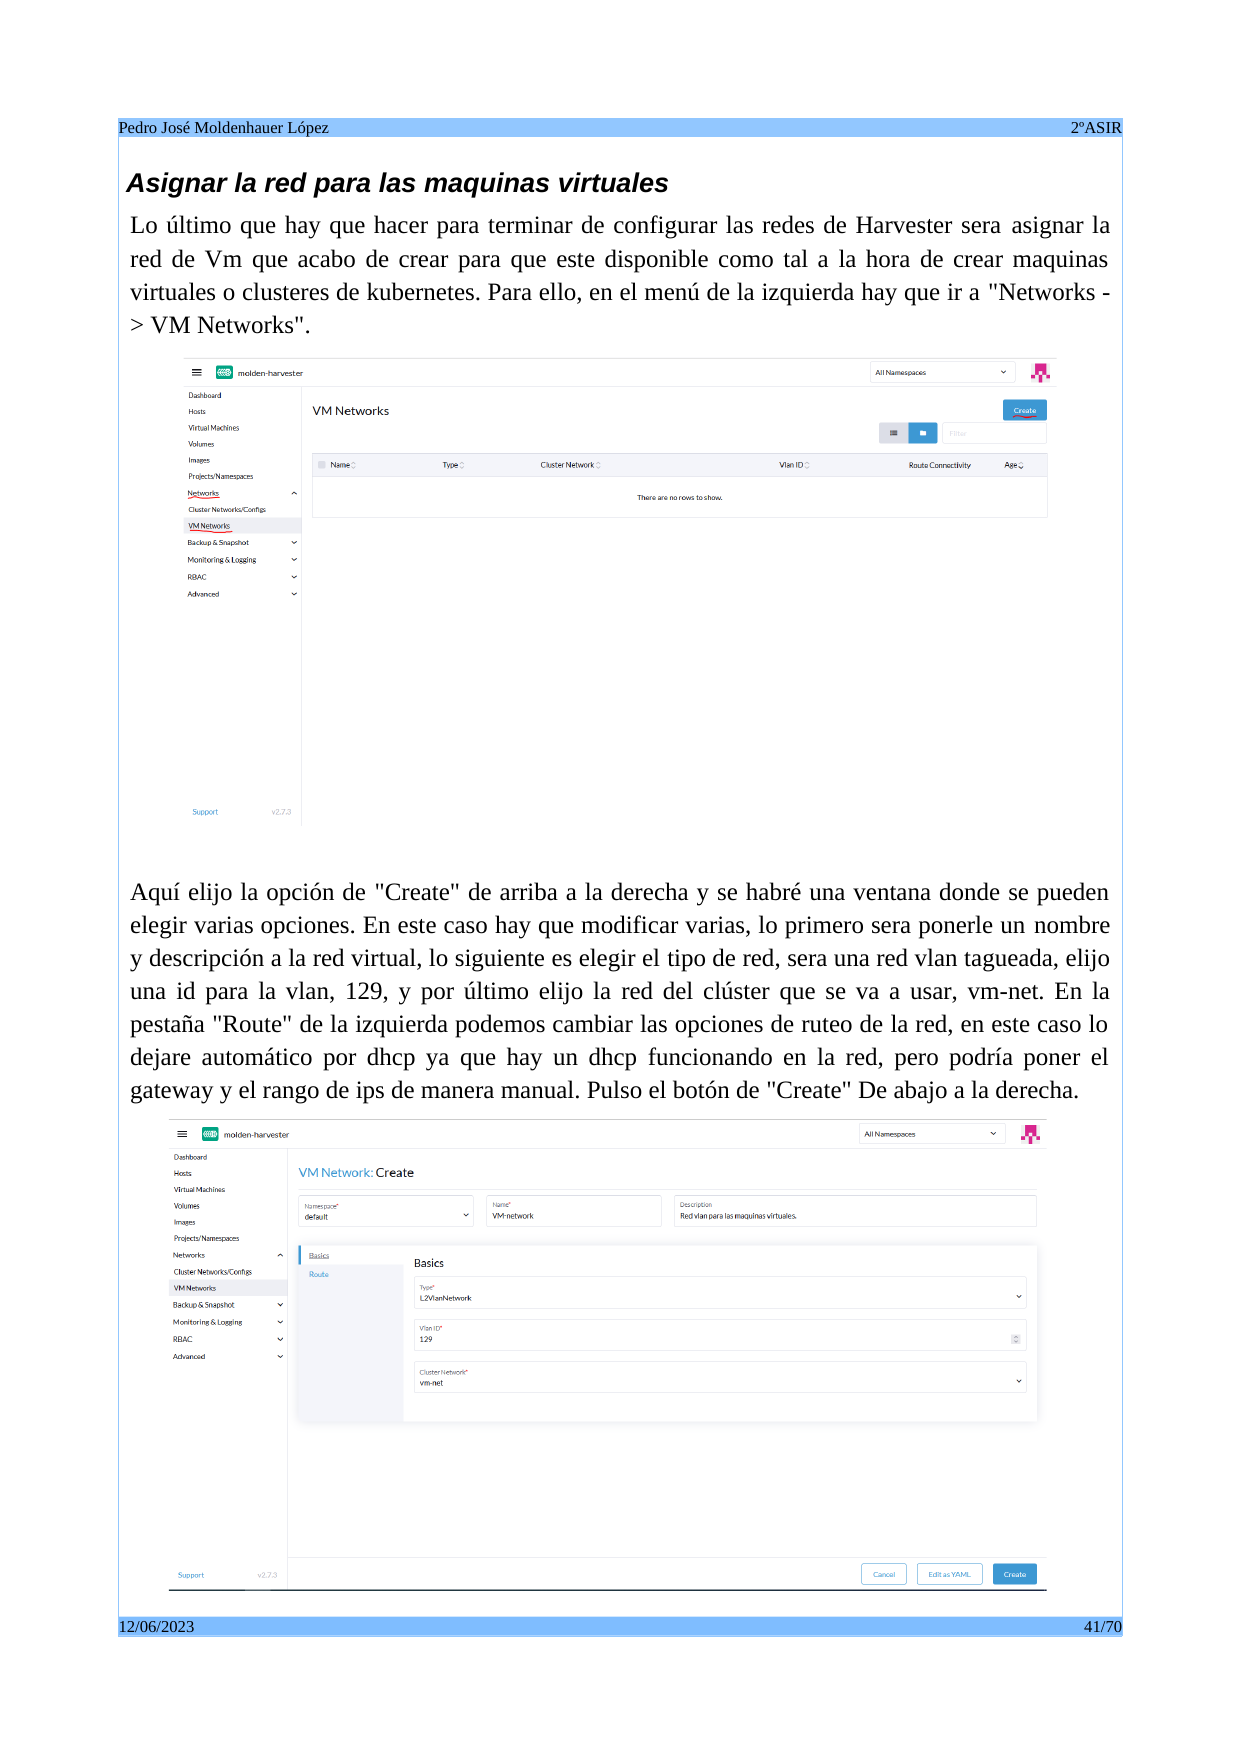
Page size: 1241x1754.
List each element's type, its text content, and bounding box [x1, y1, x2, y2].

subtitle Asignar la red para las maquinas virtuales [119, 167, 1122, 198]
text Aquí elijo la opción de "Create" de arriba a la derecha y se habré una ventana donde se pueden elegir varias opciones. En este caso hay que modificar varias, lo primero sera ponerle un nombre y descripción a la red virtual, lo siguiente es elegir el tipo de red, sera una red vlan tagueada, elijo una id para la vlan, 129, y por último elijo la red del clúster que se va a usar, vm-net. En la pestaña "Route" de la izquierda podemos cambiar las opciones de ruteo de la red, en este caso lo dejare automático por dhcp ya que hay un dhcp funcionando en la red, pero podría poner el gateway y el rango de ips de manera manual. Pulso el botón de "Create" De abajo a la derecha. [130, 877, 1110, 1104]
picture [168, 1119, 1047, 1591]
picture [183, 357, 1057, 826]
text Lo último que hay que hacer para terminar de configurar las redes de Harvester sera asignar la red de Vm que acabo de crear para que este disponible como tal a la hora de crear maquinas virtuales o clusteres de kubernetes. Para ello, en el menú de la izquierda hay que ir a "Networks -> VM Networks". [130, 211, 1110, 338]
